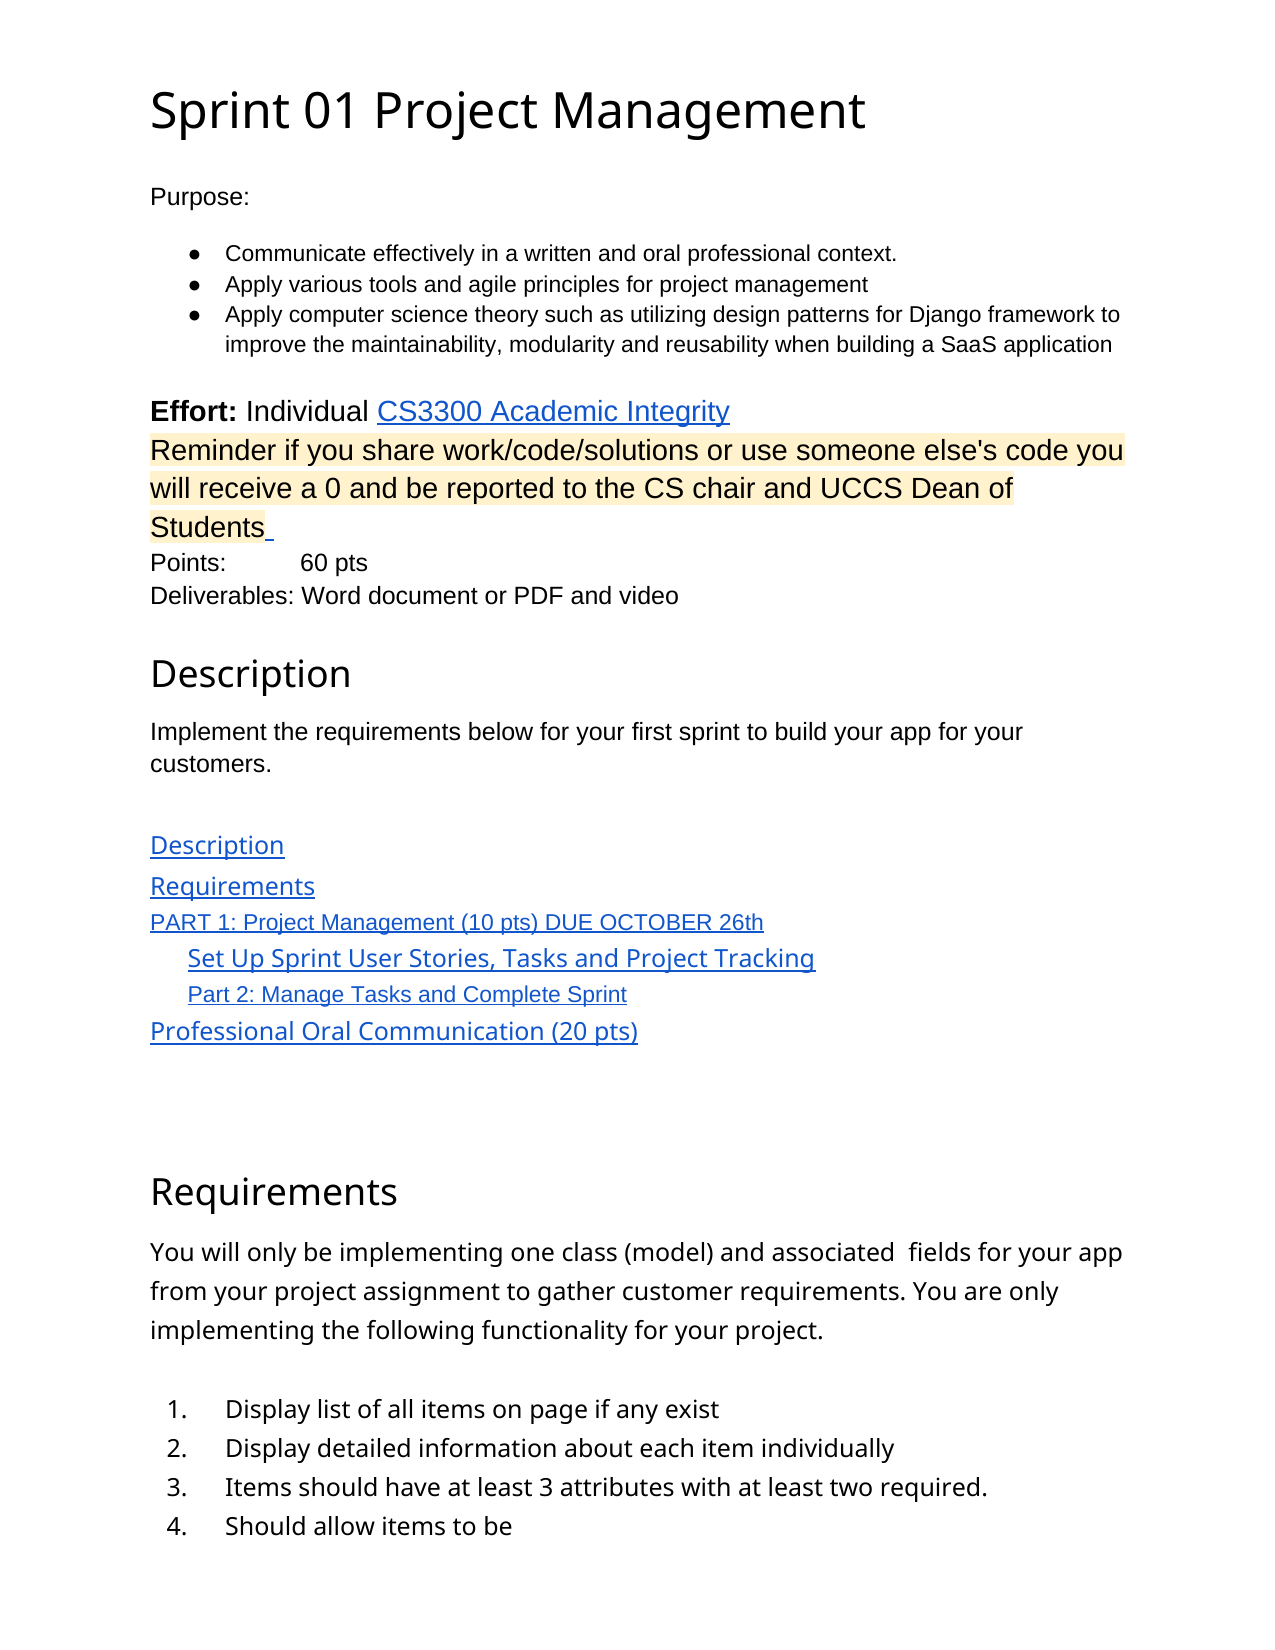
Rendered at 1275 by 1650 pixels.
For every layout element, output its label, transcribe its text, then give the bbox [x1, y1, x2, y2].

list Display detailed information about each item individually [187, 1431, 1125, 1464]
text Professional Oral Communication (20 pts) [150, 1014, 1125, 1048]
list Apply various tools and agile principles for project management [187, 271, 1125, 297]
text Set Up Sprint User Stories, Tasks and Project Tracking [187, 941, 1125, 975]
text Requirements [150, 868, 1125, 902]
list Communicate effectively in a written and oral professional context. [187, 240, 1125, 267]
text Implement the requirements below for your first sprint to build your app for your customers. [150, 716, 1125, 778]
text PART 1: Project Management (10 pts) DUE OCTOBER 26th [150, 908, 1125, 935]
list Items should have at least 3 attributes with at least two required. [187, 1470, 1125, 1504]
text Purpose: [150, 182, 1125, 211]
text You will only be implementing one class (model) and associated fields for your app from your project assignment to gather customer requirements. You are only implementing the following functionality for your project. [150, 1235, 1125, 1347]
text Part 2: Manage Tasks and Complete Sprint [187, 981, 1125, 1008]
text Description [150, 828, 1125, 862]
text Reminder if you share work/code/solutions or use someone else's code you will receive a 0 and be reported to the CS chair and UCCS Dean of Students [150, 433, 1125, 543]
subtitle Requirements [150, 1166, 1125, 1217]
list Should allow items to be [187, 1509, 1125, 1543]
title Sprint 01 Project Management [150, 75, 1125, 143]
list Display list of all items on page if any exist [187, 1391, 1125, 1425]
text Points: 60 pts [150, 548, 1125, 577]
subtitle Description [150, 647, 1125, 698]
list Apply computer science theory such as utilizing design patterns for Django framework to improve the maintainability, modularity and reusability when building a SaaS application [187, 301, 1125, 357]
text Deliverables: Word document or PDF and video [150, 581, 1125, 610]
text Effort: Individual CS3300 Academic Integrity [150, 394, 1125, 428]
